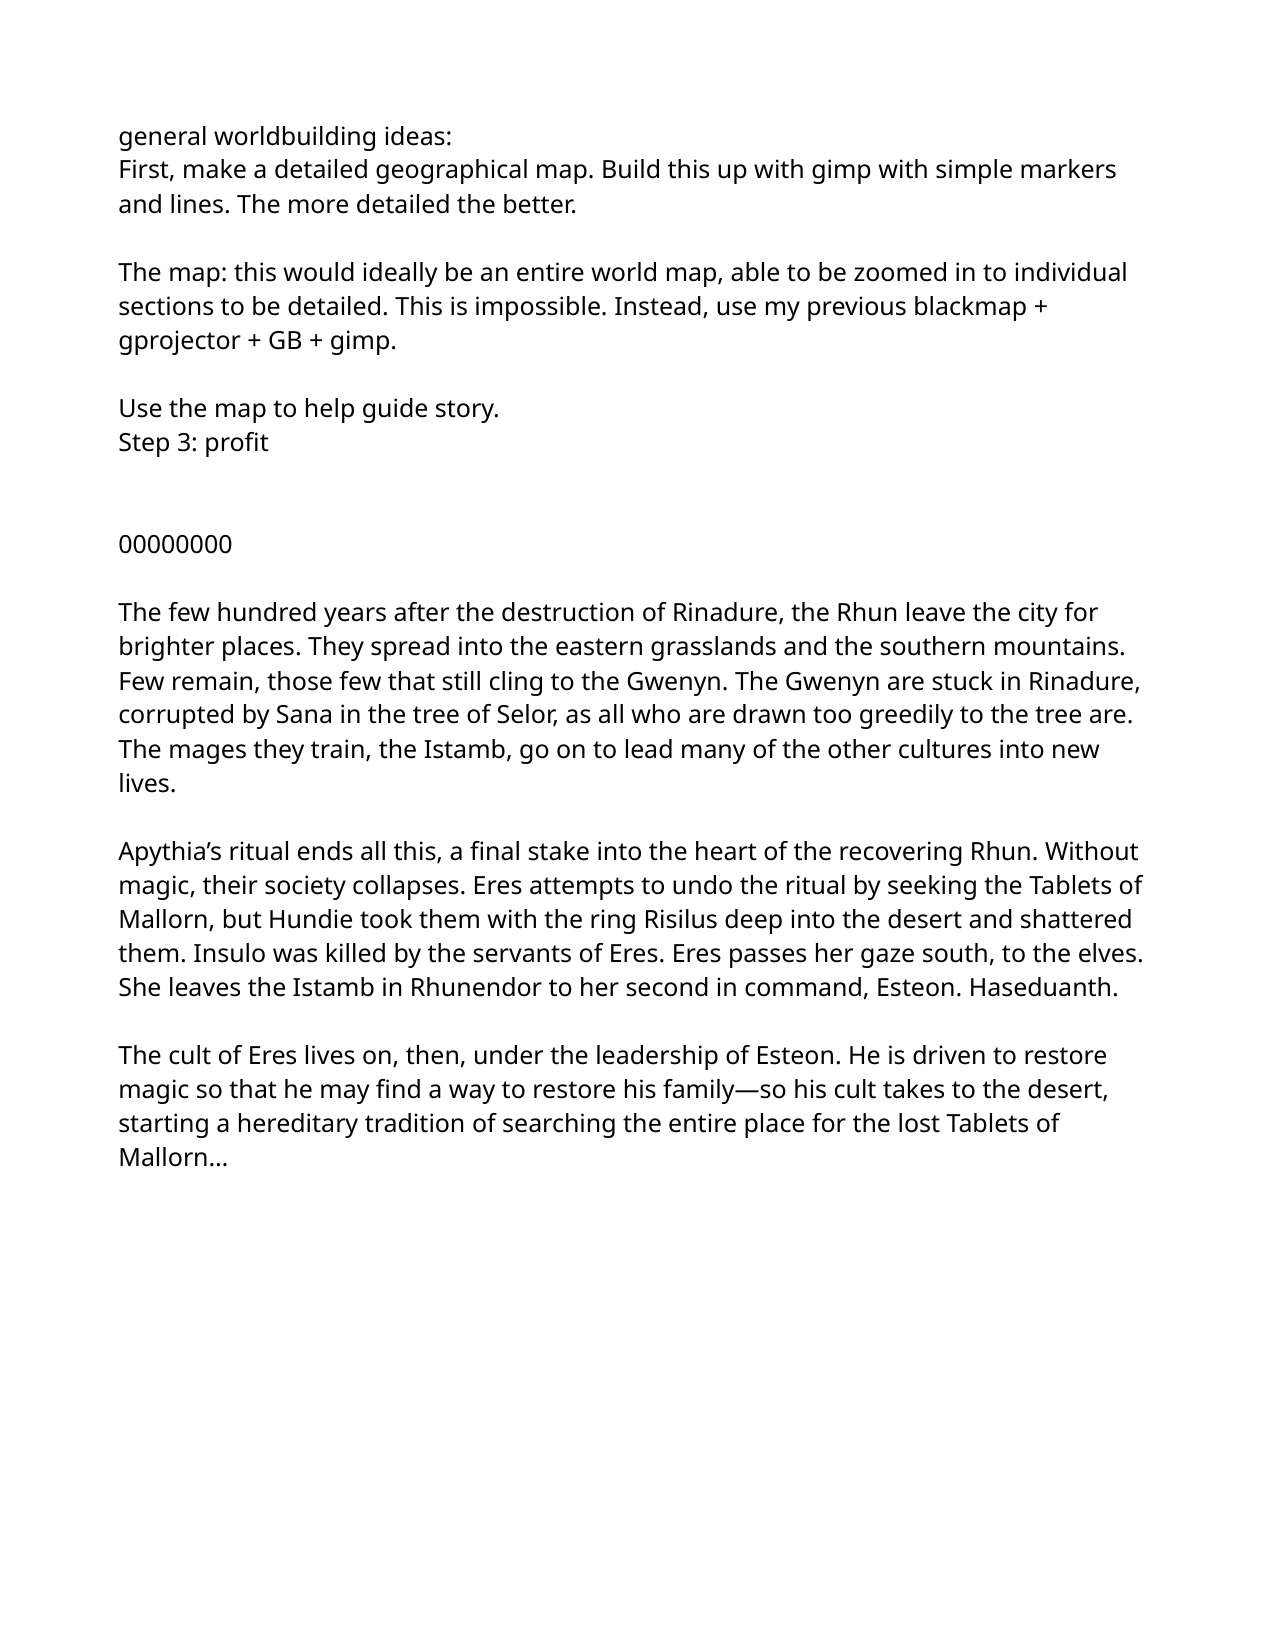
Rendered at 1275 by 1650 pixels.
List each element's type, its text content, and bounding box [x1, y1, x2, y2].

text The cult of Eres lives on, then, under the leadership of Esteon. He is driven to restore magic so that he may find a way to restore his family—so his cult takes to the desert, starting a hereditary tradition of searching the entire place for the lost Tablets of Mallorn… [118, 1038, 1157, 1174]
text The few hundred years after the destruction of Rinadure, the Rhun leave the city for brighter places. They spread into the eastern grasslands and the southern mountains. Few remain, those few that still cling to the Gwenyn. The Gwenyn are stuck in Rinadure, corrupted by Sana in the tree of Selor, as all who are drawn too greedily to the tree are. The mages they train, the Istamb, go on to lead many of the other cultures into new lives. [118, 595, 1157, 799]
text Step 3: profit [118, 425, 1157, 459]
text Apythia’s ritual ends all this, a final stake into the heart of the recovering Rhun. Without magic, their society collapses. Eres attempts to undo the ritual by seeking the Tablets of Mallorn, but Hundie took them with the ring Risilus deep into the desert and shattered them. Insulo was killed by the servants of Eres. Eres passes her gaze south, to the elves. She leaves the Istamb in Rhunendor to her second in command, Esteon. Haseduanth. [118, 833, 1157, 1004]
text The map: this would ideally be an entire world map, able to be zoomed in to individual sections to be detailed. This is impossible. Instead, use my previous blackmap + gprojector + GB + gimp. [118, 254, 1157, 357]
text First, make a detailed geographical map. Build this up with gimp with simple markers and lines. The more detailed the better. [118, 152, 1157, 220]
text general worldbuilding ideas: [118, 118, 1157, 152]
text 00000000 [118, 527, 1157, 561]
text Use the map to help guide story. [118, 391, 1157, 425]
